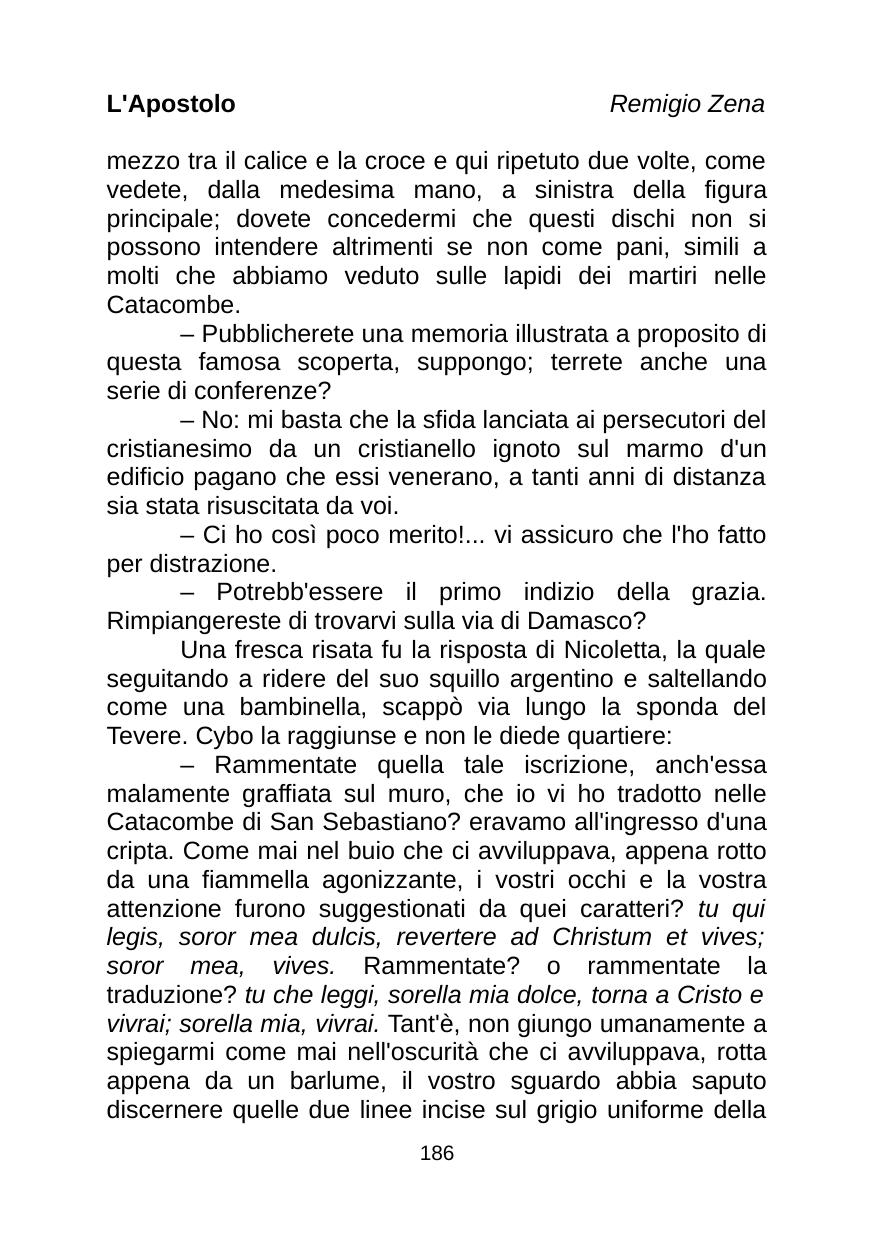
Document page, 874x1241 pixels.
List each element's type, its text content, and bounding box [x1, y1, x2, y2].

text – No: mi basta che la sfida lanciata ai persecutori del cristianesimo da un cristianello ignoto sul marmo d'un edificio pagano che essi venerano, a tanti anni di distanza sia stata risuscitata da voi. [106, 405, 768, 520]
text – Rammentate quella tale iscrizione, anch'essa malamente graffiata sul muro, che io vi ho tradotto nelle Catacombe di San Sebastiano? eravamo all'ingresso d'una cripta. Come mai nel buio che ci avviluppava, appena rotto da una fiammella agonizzante, i vostri occhi e la vostra attenzione furono suggestionati da quei caratteri? tu qui legis, soror mea dulcis, revertere ad Christum et vives; soror mea, vives. Rammentate? o rammentate la traduzione? tu che leggi, sorella mia dolce, torna a Cristo e vivrai; sorella mia, vivrai. Tant'è, non giungo umanamente a spiegarmi come mai nell'oscurità che ci avviluppava, rotta appena da un barlume, il vostro sguardo abbia saputo discernere quelle due linee incise sul grigio uniforme della [106, 750, 768, 1124]
text – Pubblicherete una memoria illustrata a proposito di questa famosa scoperta, suppongo; terrete anche una serie di conferenze? [106, 319, 768, 405]
text Una fresca risata fu la risposta di Nicoletta, la quale seguitando a ridere del suo squillo argentino e saltellando come una bambinella, scappò via lungo la sponda del Tevere. Cybo la raggiunse e non le diede quartiere: [106, 635, 768, 750]
text – Potrebb'essere il primo indizio della grazia. Rimpiangereste di trovarvi sulla via di Damasco? [106, 577, 768, 635]
text – Ci ho così poco merito!... vi assicuro che l'ho fatto per distrazione. [106, 520, 768, 577]
text mezzo tra il calice e la croce e qui ripetuto due volte, come vedete, dalla medesima mano, a sinistra della figura principale; dovete concedermi che questi dischi non si possono intendere altrimenti se non come pani, simili a molti che abbiamo veduto sulle lapidi dei martiri nelle Catacombe. [106, 146, 768, 319]
